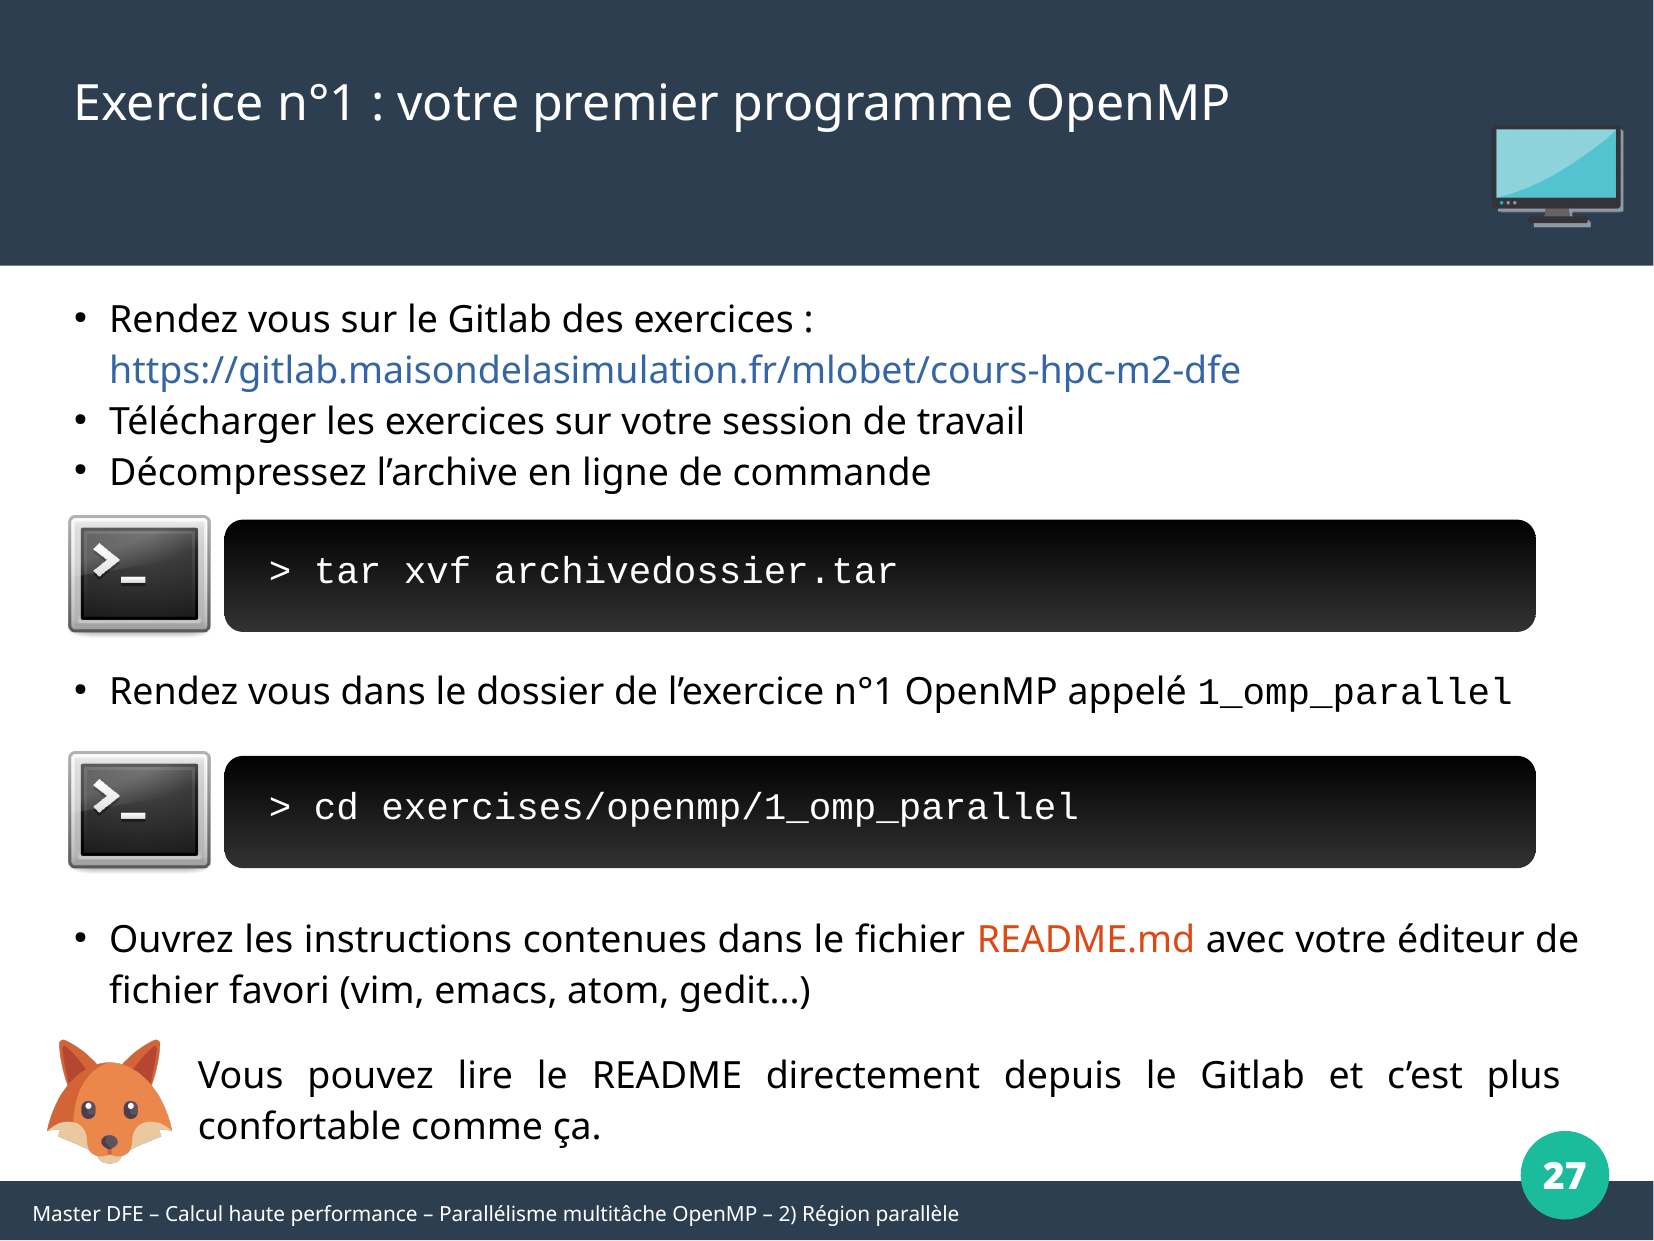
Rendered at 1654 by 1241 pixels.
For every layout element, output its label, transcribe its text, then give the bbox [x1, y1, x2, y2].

text_box Vous pouvez lire le README directement depuis le Gitlab et c’est plus confortable comme ça. [183, 1041, 1577, 1158]
text_box Rendez vous sur le Gitlab des exercices : https://gitlab.maisondelasimulation.fr/mlobet/cours-hpc-m2-dfe Télécharger les exercices sur votre session de travail Décompressez l’archive en ligne de commande [59, 285, 1619, 504]
picture [1483, 100, 1630, 249]
picture [65, 515, 213, 638]
text_box Ouvrez les instructions contenues dans le fichier README.md avec votre éditeur de fichier favori (vim, emacs, atom, gedit...) [59, 905, 1595, 1022]
text_box > cd exercises/openmp/1_omp_parallel [254, 781, 1524, 875]
text_box Master DFE – Calcul haute performance – Parallélisme multitâche OpenMP – 2) Région parallèle [17, 1191, 1436, 1235]
text_box Rendez vous dans le dossier de l’exercice n°1 OpenMP appelé 1_omp_parallel [59, 657, 1595, 751]
picture [47, 1039, 172, 1164]
text_box > tar xvf archivedossier.tar [253, 545, 1524, 638]
text_box [224, 755, 1536, 869]
text_box [224, 519, 1536, 632]
picture [65, 751, 213, 875]
text_box Exercice n°1 : votre premier programme OpenMP [59, 59, 1477, 187]
